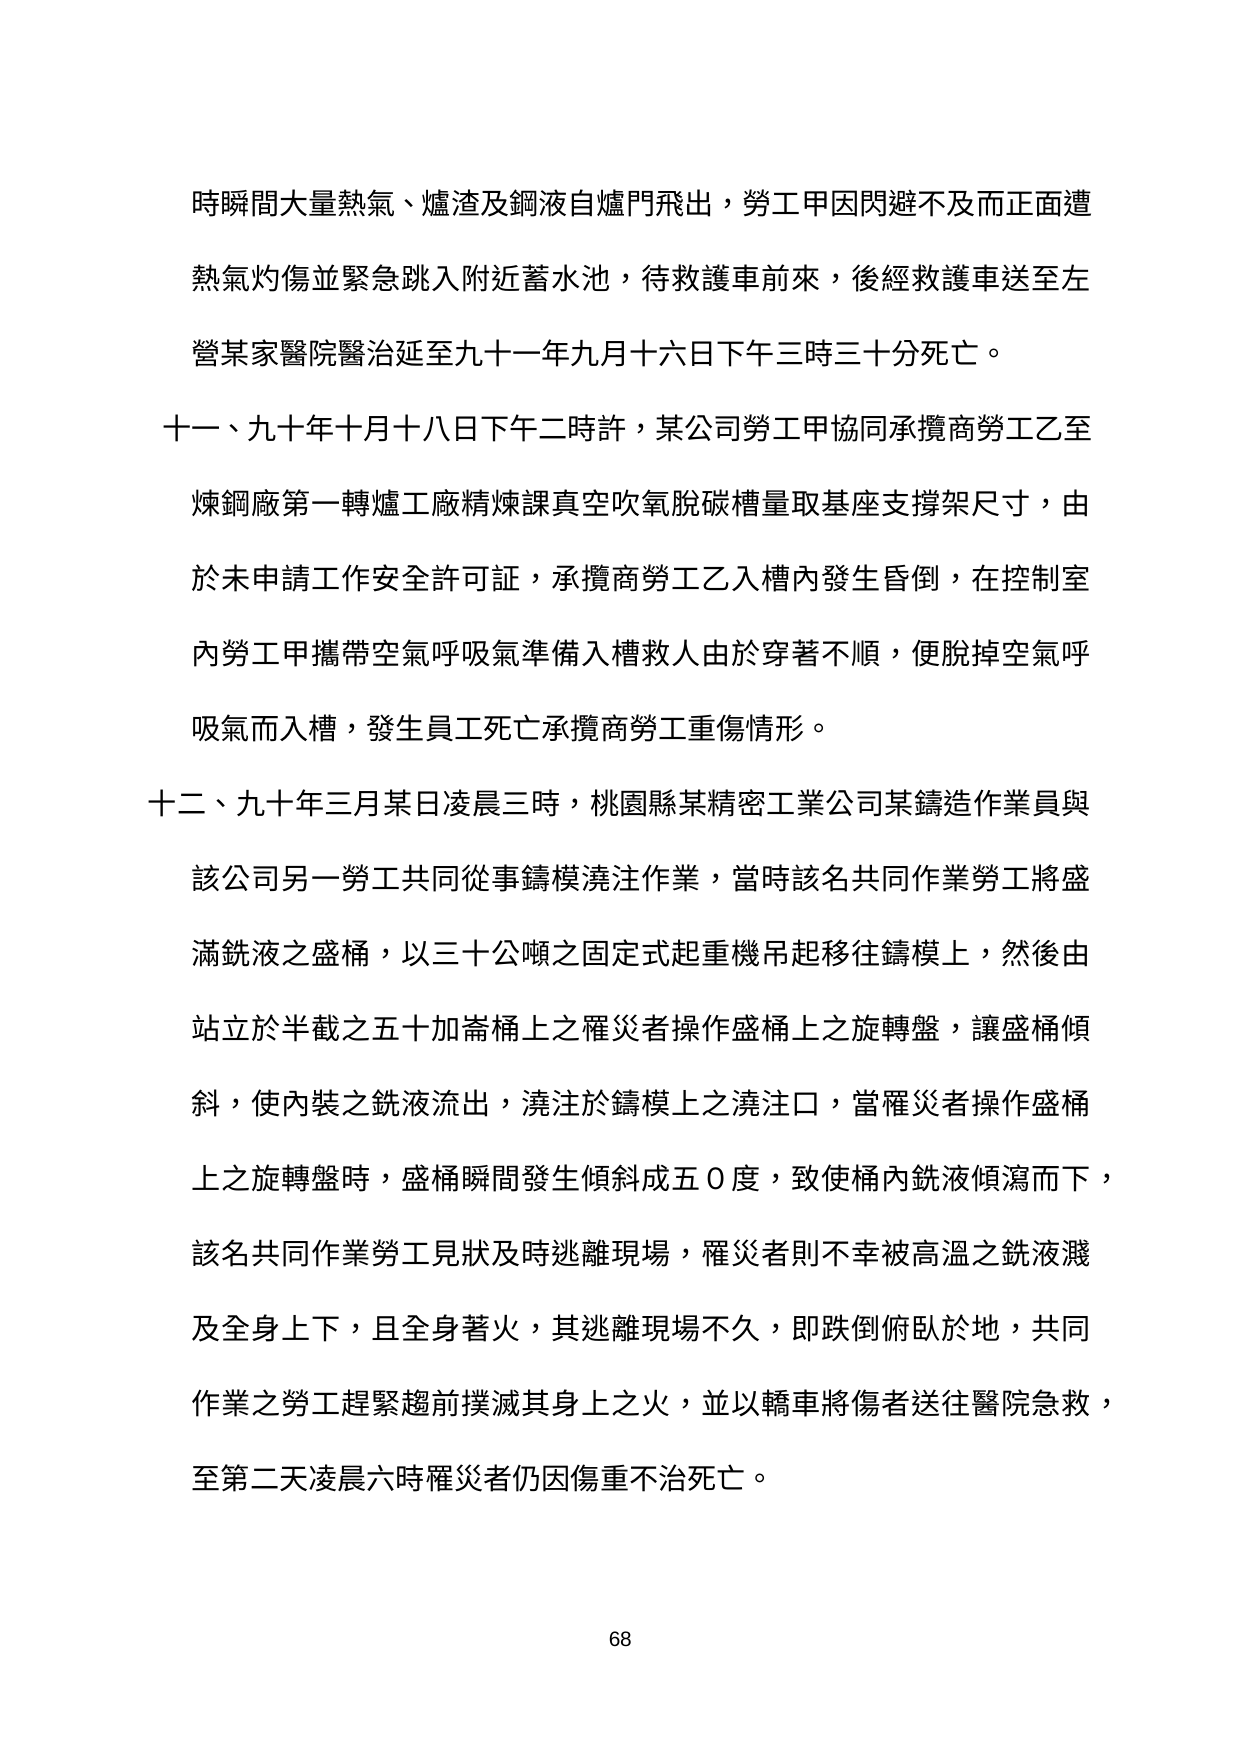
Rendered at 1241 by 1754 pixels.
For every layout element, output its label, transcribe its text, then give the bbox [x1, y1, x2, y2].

text 十一、九十年十月十八日下午二時許，某公司勞工甲協同承攬商勞工乙至煉鋼廠第一轉爐工廠精煉課真空吹氧脫碳槽量取基座支撐架尺寸，由於未申請工作安全許可証，承攬商勞工乙入槽內發生昏倒，在控制室內勞工甲攜帶空氣呼吸氣準備入槽救人由於穿著不順，便脫掉空氣呼吸氣而入槽，發生員工死亡承攬商勞工重傷情形。 [162, 389, 1092, 764]
text 十二、九十年三月某日凌晨三時，桃園縣某精密工業公司某鑄造作業員與該公司另一勞工共同從事鑄模澆注作業，當時該名共同作業勞工將盛滿銑液之盛桶，以三十公噸之固定式起重機吊起移往鑄模上，然後由站立於半截之五十加崙桶上之罹災者操作盛桶上之旋轉盤，讓盛桶傾斜，使內裝之銑液流出，澆注於鑄模上之澆注口，當罹災者操作盛桶上之旋轉盤時，盛桶瞬間發生傾斜成五０度，致使桶內銑液傾瀉而下，該名共同作業勞工見狀及時逃離現場，罹災者則不幸被高溫之銑液濺及全身上下，且全身著火，其逃離現場不久，即跌倒俯臥於地，共同作業之勞工趕緊趨前撲滅其身上之火，並以轎車將傷者送往醫院急救，至第二天凌晨六時罹災者仍因傷重不治死亡。 [148, 764, 1092, 1514]
text 時瞬間大量熱氣、爐渣及鋼液自爐門飛出，勞工甲因閃避不及而正面遭熱氣灼傷並緊急跳入附近蓄水池，待救護車前來，後經救護車送至左營某家醫院醫治延至九十一年九月十六日下午三時三十分死亡。 [148, 164, 1092, 389]
